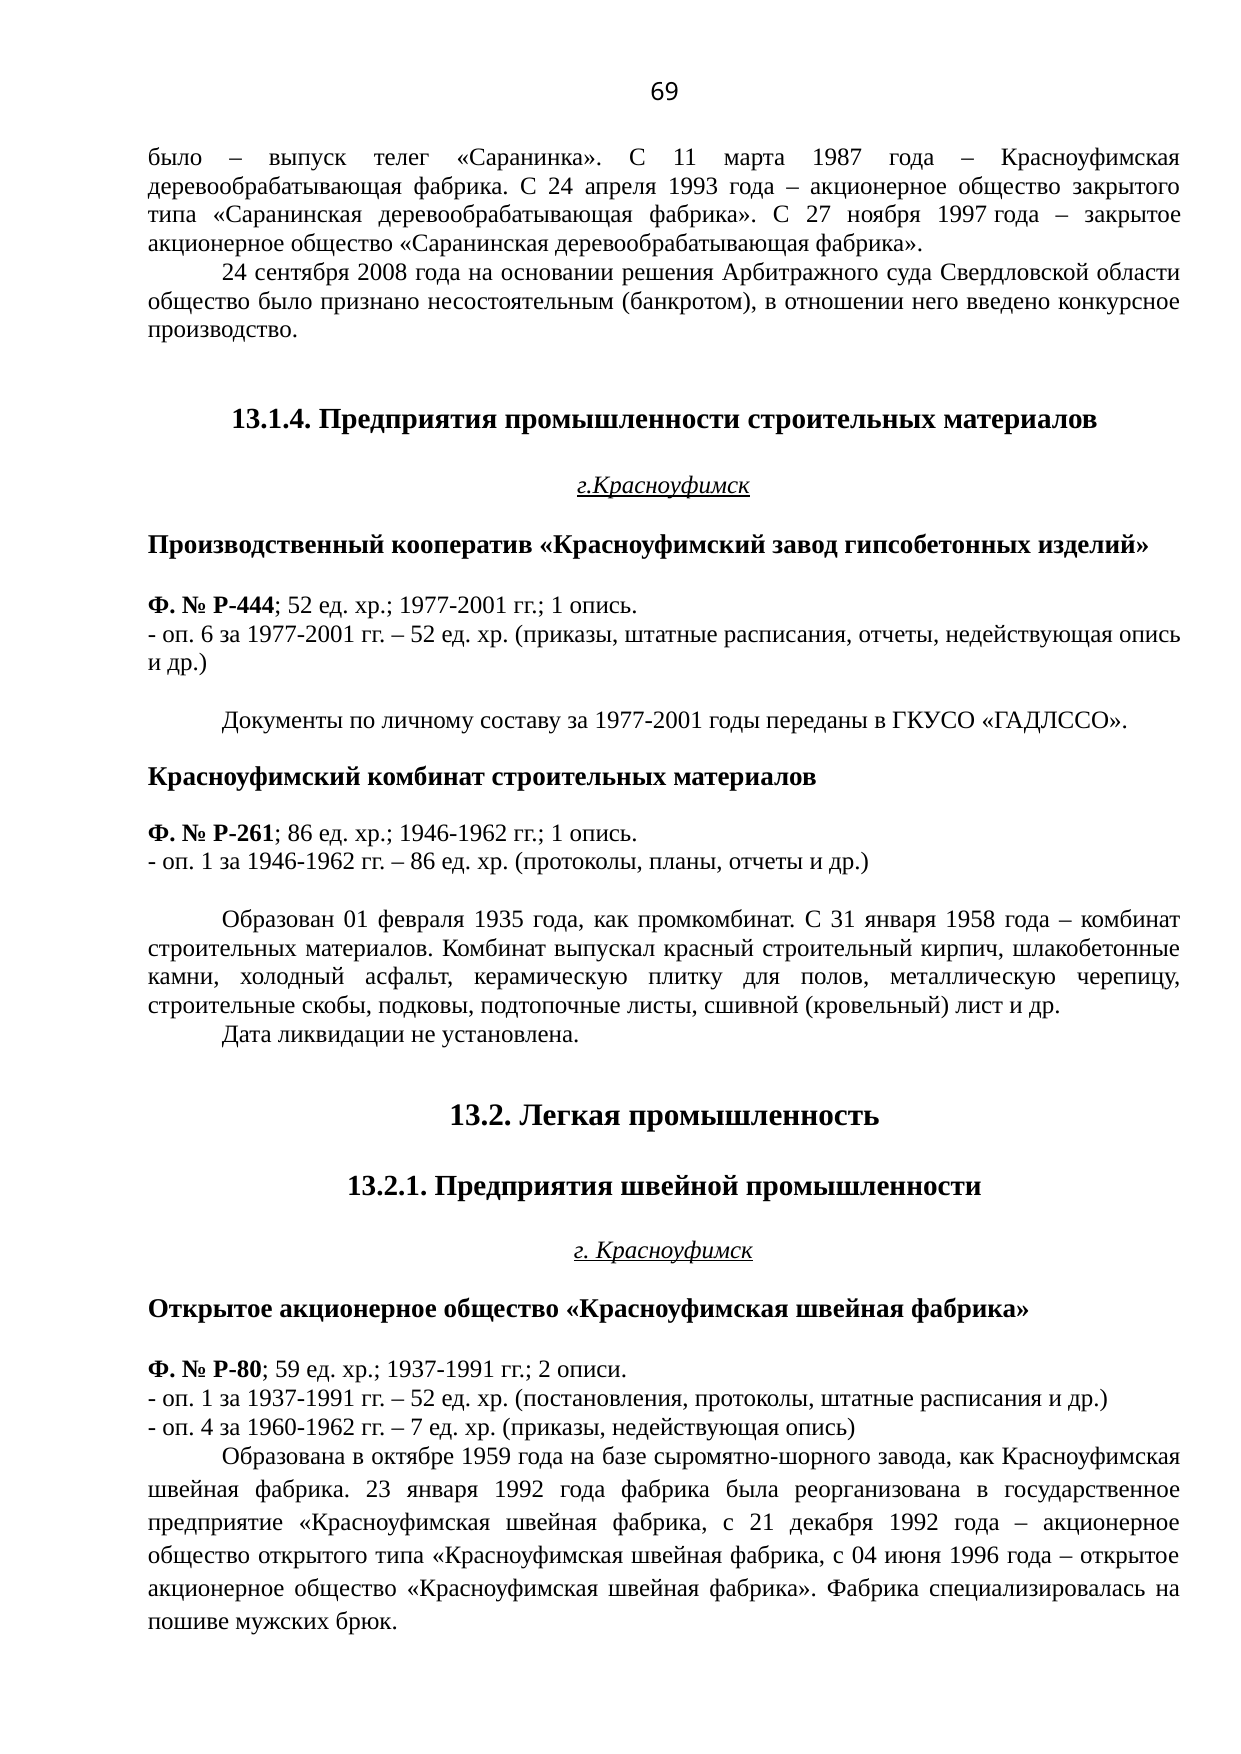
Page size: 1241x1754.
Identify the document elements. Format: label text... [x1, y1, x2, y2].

text Красноуфимский комбинат строительных материалов [148, 760, 1181, 791]
text Документы по личному составу за 1977-2001 годы переданы в ГКУСО «ГАДЛССО». [148, 705, 1181, 734]
text г. Красноуфимск [148, 1235, 1181, 1263]
text 24 сентября 2008 года на основании решения Арбитражного суда Свердловской области общество было признано несостоятельным (банкротом), в отношении него введено конкурсное производство. [148, 257, 1181, 343]
text 13.1.4. Предприятия промышленности строительных материалов [148, 401, 1181, 434]
text - оп. 6 за 1977-2001 гг. – 52 ед. хр. (приказы, штатные расписания, отчеты, недействующая опись и др.) [148, 619, 1181, 676]
text Образован 01 февраля 1935 года, как промкомбинат. С 31 января 1958 года – комбинат строительных материалов. Комбинат выпускал красный строительный кирпич, шлакобетонные камни, холодный асфальт, керамическую плитку для полов, металлическую черепицу, строительные скобы, подковы, подтопочные листы, сшивной (кровельный) лист и др. [148, 904, 1181, 1019]
text 13.2.1. Предприятия швейной промышленности [148, 1168, 1181, 1201]
text Ф. № Р-444; 52 ед. хр.; 1977-2001 гг.; 1 опись. [148, 590, 1181, 619]
text г.Красноуфимск [148, 470, 1181, 499]
text Ф. № Р-261; 86 ед. хр.; 1946-1962 гг.; 1 опись. [148, 818, 1181, 846]
text Дата ликвидации не установлена. [148, 1019, 1181, 1048]
text - оп. 4 за 1960-1962 гг. – 7 ед. хр. (приказы, недействующая опись) [148, 1412, 1181, 1441]
text Производственный кооператив «Красноуфимский завод гипсобетонных изделий» [148, 528, 1181, 559]
text Ф. № Р-80; 59 ед. хр.; 1937-1991 гг.; 2 описи. [148, 1354, 1181, 1383]
text было – выпуск телег «Саранинка». С 11 марта 1987 года – Красноуфимская деревообрабатывающая фабрика. С 24 апреля 1993 года – акционерное общество закрытого типа «Саранинская деревообрабатывающая фабрика». С 27 ноября 1997 года – закрытое акционерное общество «Саранинская деревообрабатывающая фабрика». [148, 142, 1181, 257]
text 13.2. Легкая промышленность [148, 1096, 1181, 1132]
text Образована в октябре 1959 года на базе сыромятно-шорного завода, как Красноуфимская швейная фабрика. 23 января 1992 года фабрика была реорганизована в государственное предприятие «Красноуфимская швейная фабрика, с 21 декабря 1992 года – акционерное общество открытого типа «Красноуфимская швейная фабрика, с 04 июня 1996 года – открытое акционерное общество «Красноуфимская швейная фабрика». Фабрика специализировалась на пошиве мужских брюк. [148, 1441, 1181, 1634]
text Открытое акционерное общество «Красноуфимская швейная фабрика» [148, 1292, 1181, 1323]
text - оп. 1 за 1946-1962 гг. – 86 ед. хр. (протоколы, планы, отчеты и др.) [148, 846, 1181, 875]
text - оп. 1 за 1937-1991 гг. – 52 ед. хр. (постановления, протоколы, штатные расписания и др.) [148, 1383, 1181, 1412]
